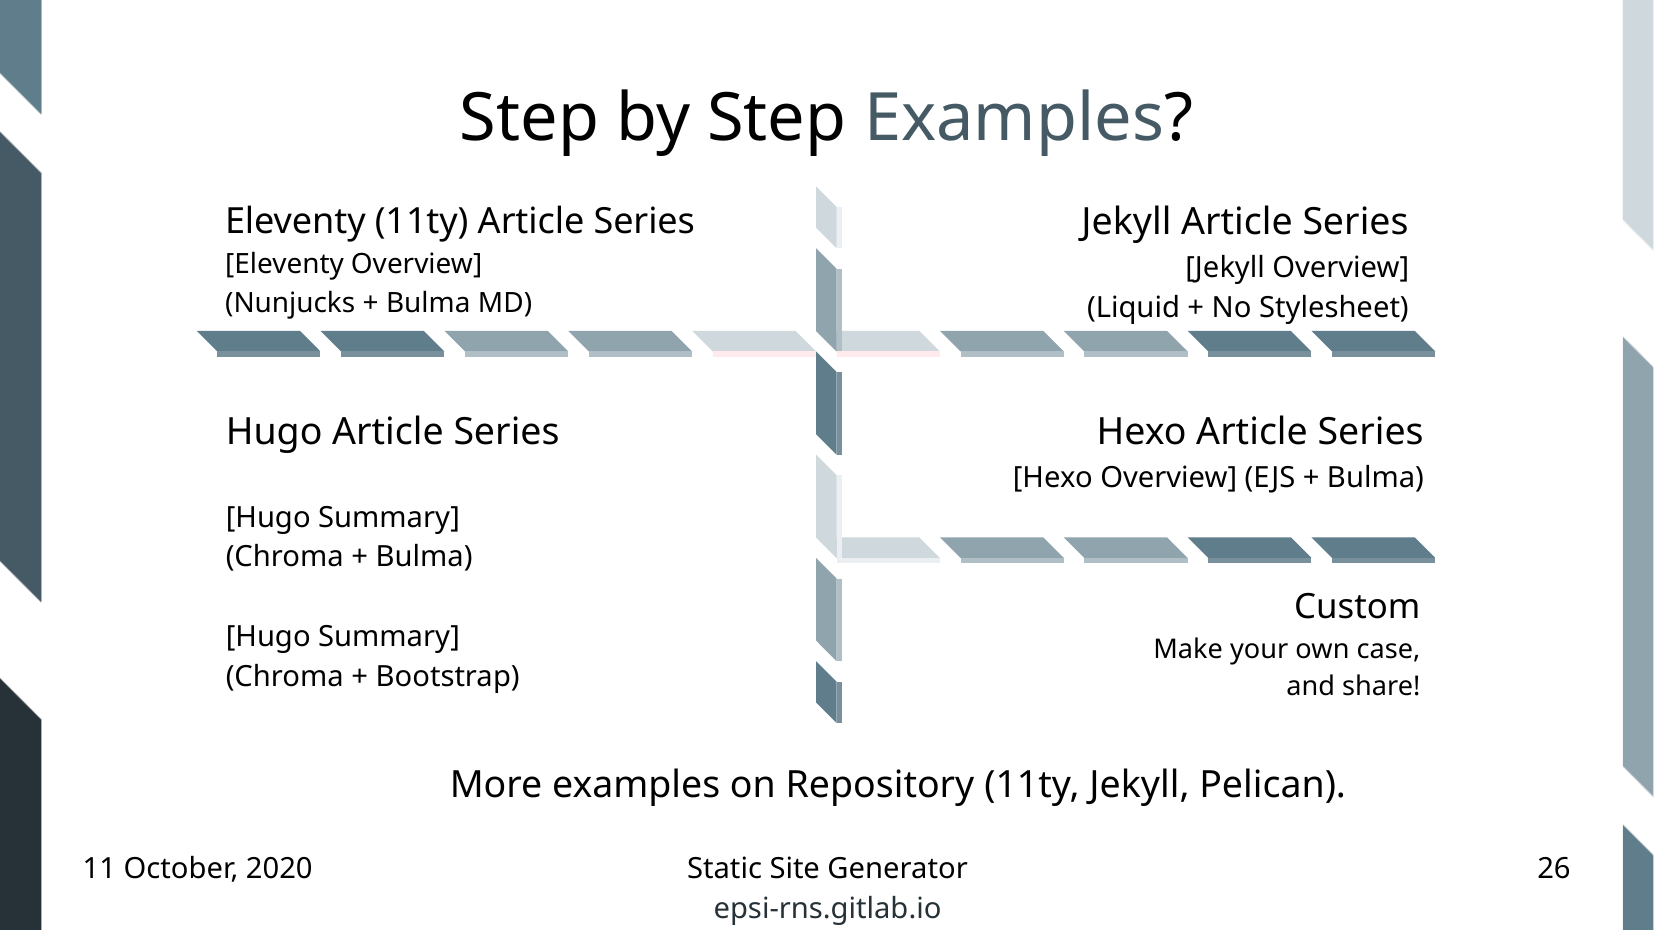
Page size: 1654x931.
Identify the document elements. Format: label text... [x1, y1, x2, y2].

list Hugo Article Series [Hugo Summary] (Chroma + Bulma) [Hugo Summary] (Chroma + Bootstrap) [225, 405, 706, 728]
list Eleventy (11ty) Article Series [Eleventy Overview] (Nunjucks + Bulma MD) [225, 195, 705, 363]
picture [0, 0, 1654, 931]
list Hexo Article Series [Hexo Overview] (EJS + Bulma) [945, 405, 1425, 558]
list Custom Make your own case, and share! [941, 581, 1421, 704]
title Step by Step Examples? [82, 37, 1571, 193]
text_box More examples on Repository (11ty, Jekyll, Pelican). [435, 750, 1270, 813]
list Jekyll Article Series [Jekyll Overview] (Liquid + No Stylesheet) [930, 195, 1410, 348]
